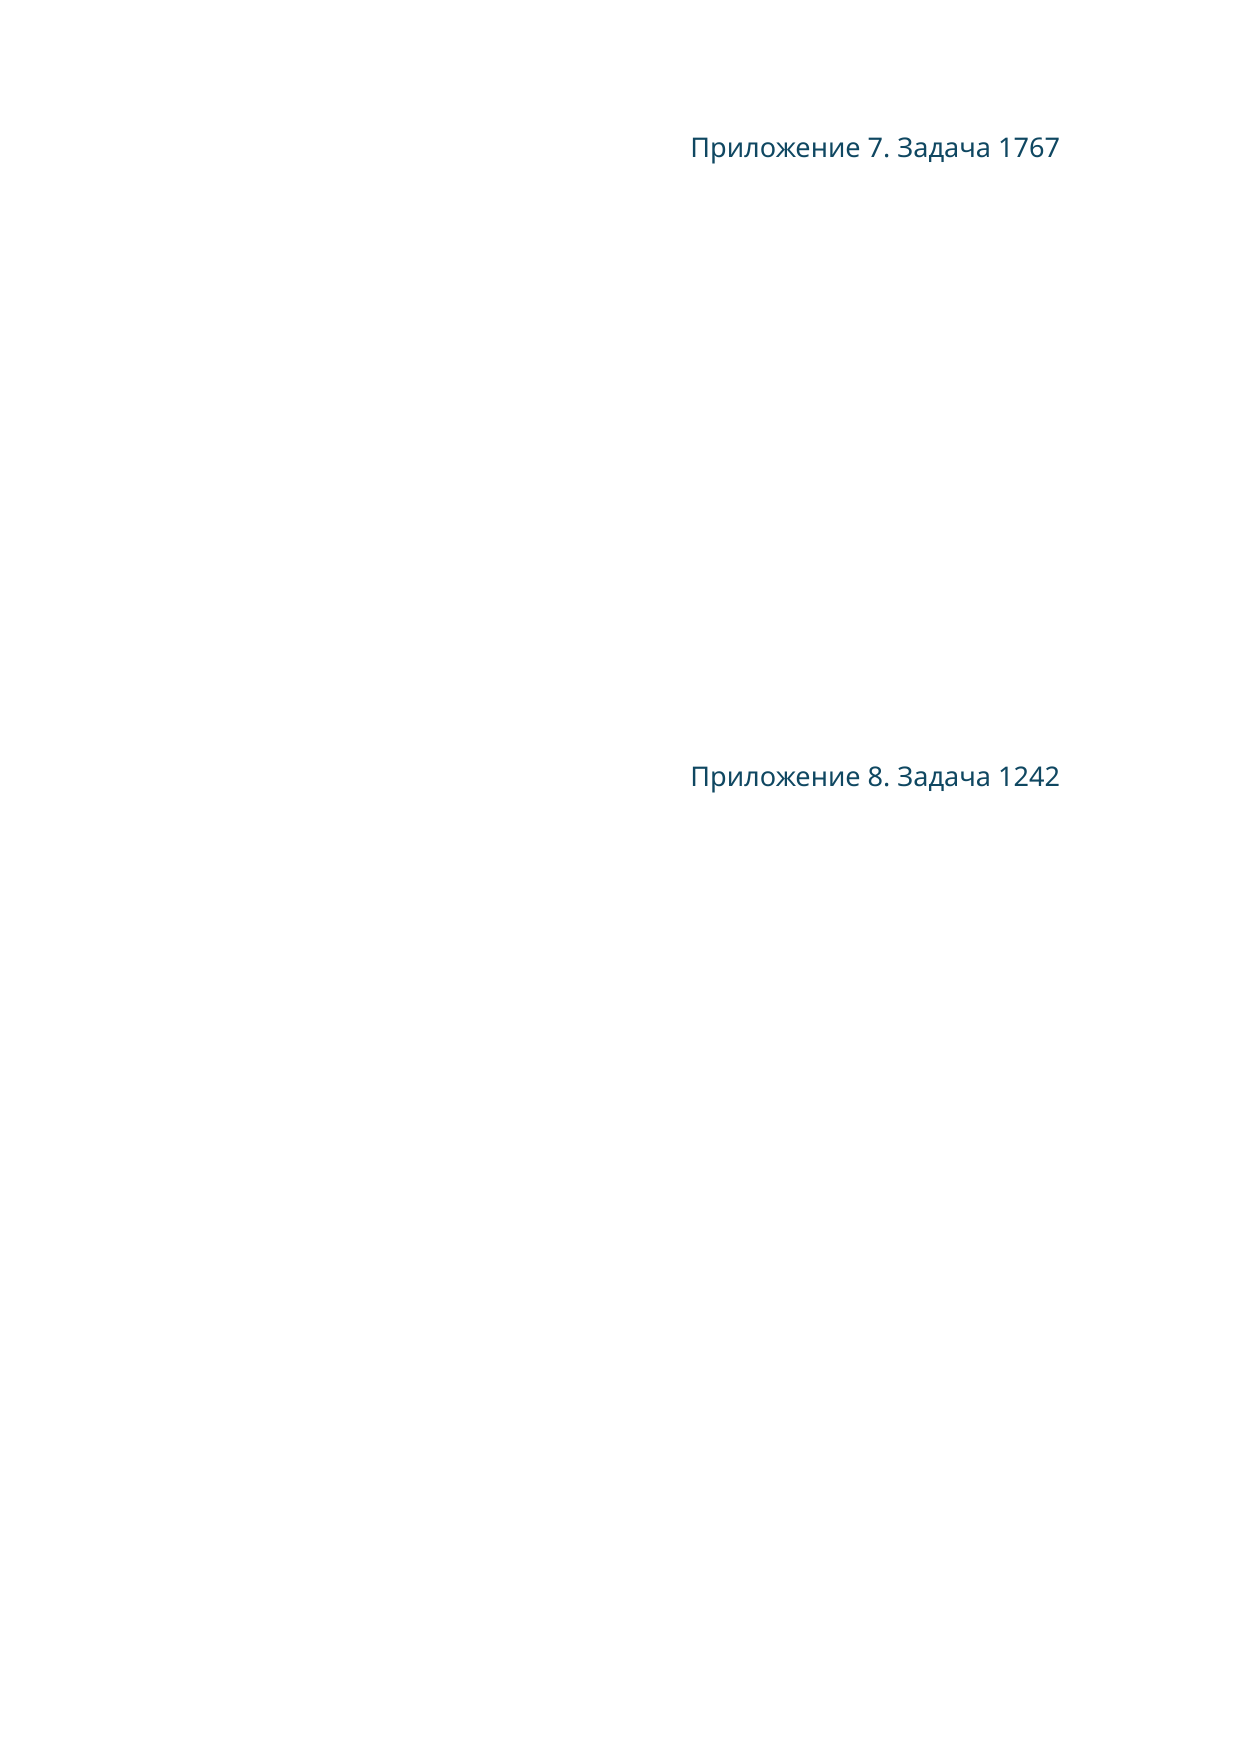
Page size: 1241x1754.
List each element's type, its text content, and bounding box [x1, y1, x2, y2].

subtitle Приложение 8. Задача 1242 [186, 757, 1060, 794]
subtitle Приложение 7. Задача 1767 [186, 128, 1060, 165]
